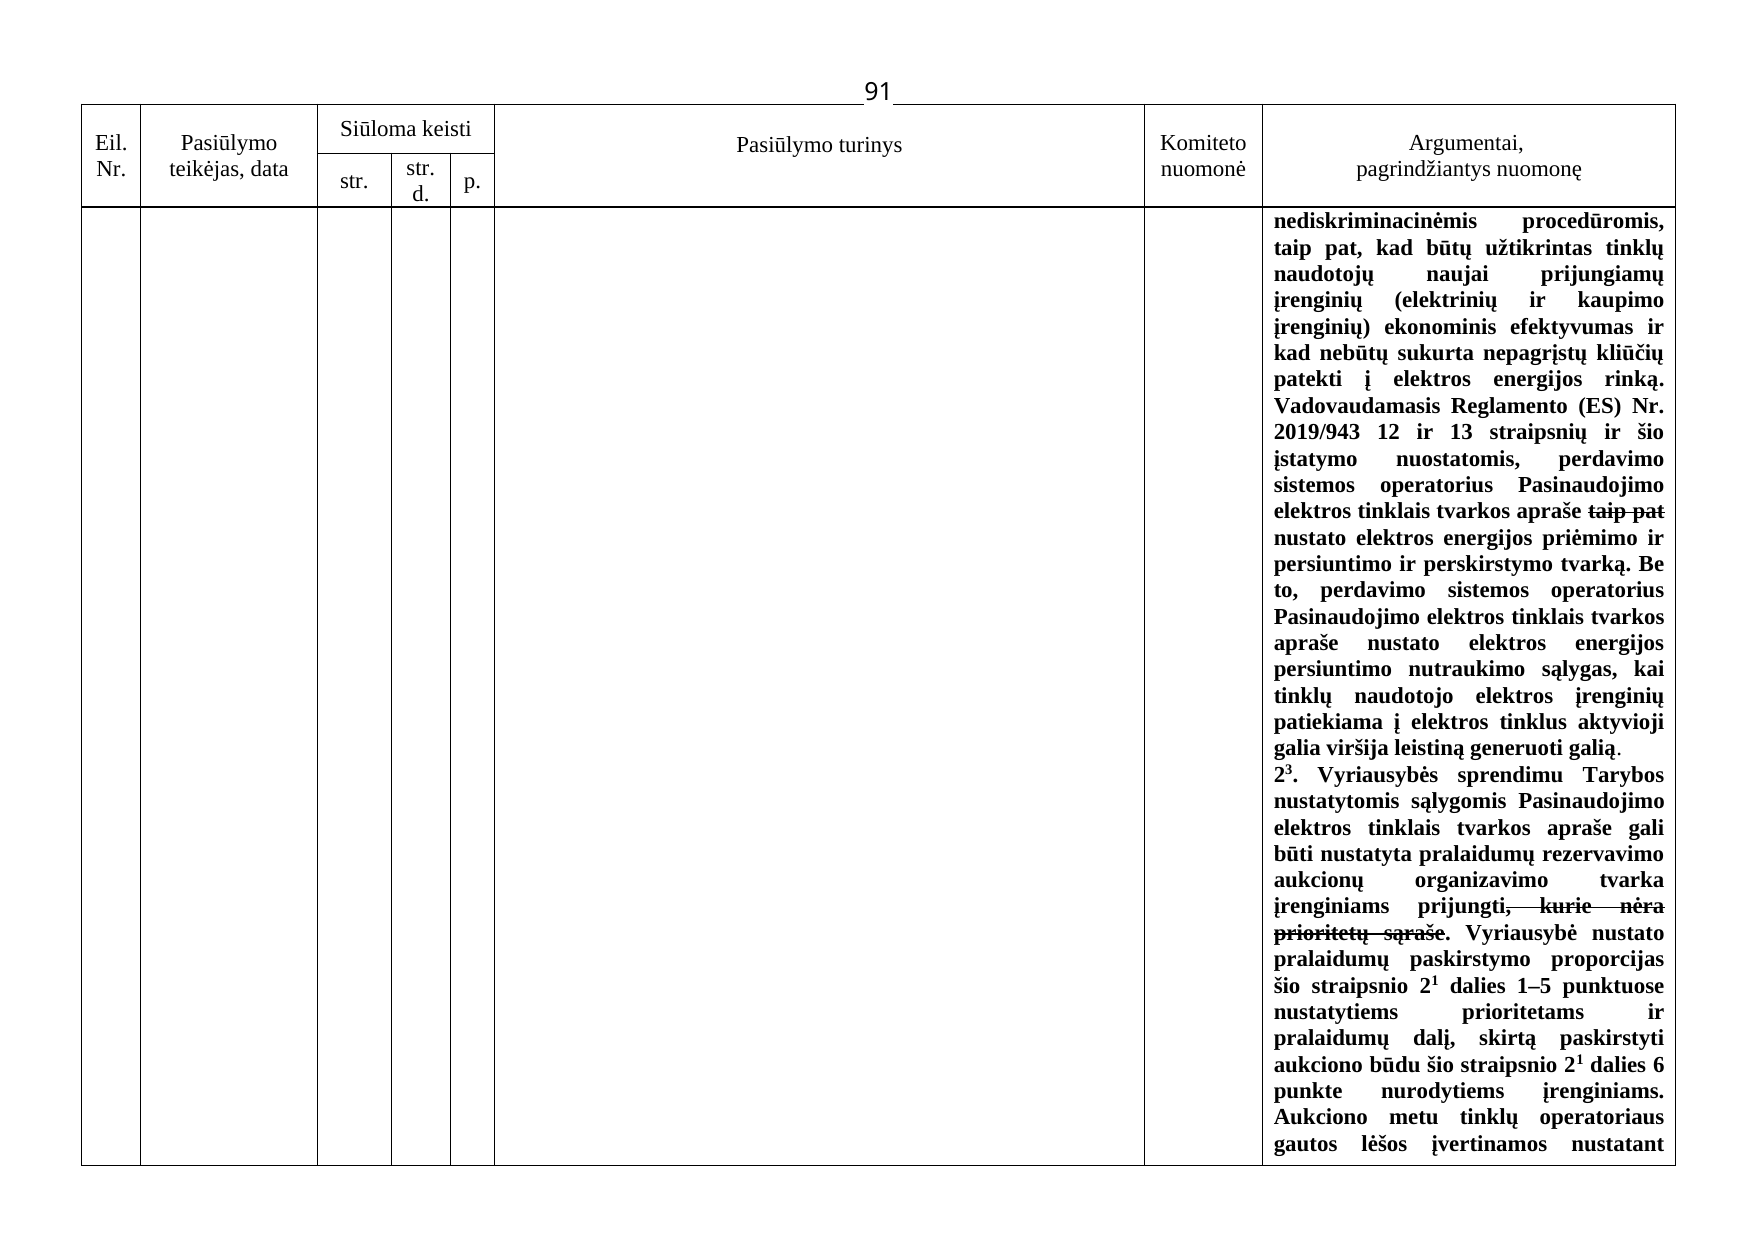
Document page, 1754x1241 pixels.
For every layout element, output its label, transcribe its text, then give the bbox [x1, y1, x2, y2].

table_cell [392, 208, 450, 1165]
table_cell nediskriminacinėmis procedūromis, taip pat, kad būtų užtikrintas tinklų naudotojų naujai prijungiamų įrenginių (elektrinių ir kaupimo įrenginių) ekonominis efektyvumas ir kad nebūtų sukurta nepagrįstų kliūčių patekti į elektros energijos rinką. Vadovaudamasis Reglamento (ES) Nr. 2019/943 12 ir 13 straipsnių ir šio įstatymo nuostatomis, perdavimo sistemos operatorius Pasinaudojimo elektros tinklais tvarkos apraše taip pat nustato elektros energijos priėmimo ir persiuntimo ir perskirstymo tvarką. Be to, perdavimo sistemos operatorius Pasinaudojimo elektros tinklais tvarkos apraše nustato elektros energijos persiuntimo nutraukimo sąlygas, kai tinklų naudotojo elektros įrenginių patiekiama į elektros tinklus aktyvioji galia viršija leistiną generuoti galią. 23. Vyriausybės sprendimu Tarybos nustatytomis sąlygomis Pasinaudojimo elektros tinklais tvarkos apraše gali būti nustatyta pralaidumų rezervavimo aukcionų organizavimo tvarka įrenginiams prijungti, kurie nėra prioritetų sąraše. Vyriausybė nustato pralaidumų paskirstymo proporcijas šio straipsnio 21 dalies 1–5 punktuose nustatytiems prioritetams ir pralaidumų dalį, skirtą paskirstyti aukciono būdu šio straipsnio 21 dalies 6 punkte nurodytiems įrenginiams. Aukciono metu tinklų operatoriaus gautos lėšos įvertinamos nustatant [1263, 208, 1675, 1165]
table_header Pasiūlymo teikėjas, data [141, 105, 317, 206]
table_header Komiteto nuomonė [1145, 105, 1262, 206]
table_cell str. d. [392, 154, 450, 206]
table_header Pasiūlymo turinys [495, 105, 1144, 206]
table_header Argumentai, pagrindžiantys nuomonę [1263, 105, 1675, 206]
table_header Siūloma keisti [318, 105, 494, 153]
table_cell [82, 208, 140, 1165]
table_cell [141, 208, 317, 1165]
table_cell p. [451, 154, 494, 206]
table_cell [1145, 208, 1262, 1165]
table_cell [451, 208, 494, 1165]
table_header Eil. Nr. [82, 105, 140, 206]
table_cell [318, 208, 391, 1165]
table_cell str. [318, 154, 391, 206]
table_cell [495, 208, 1144, 1165]
